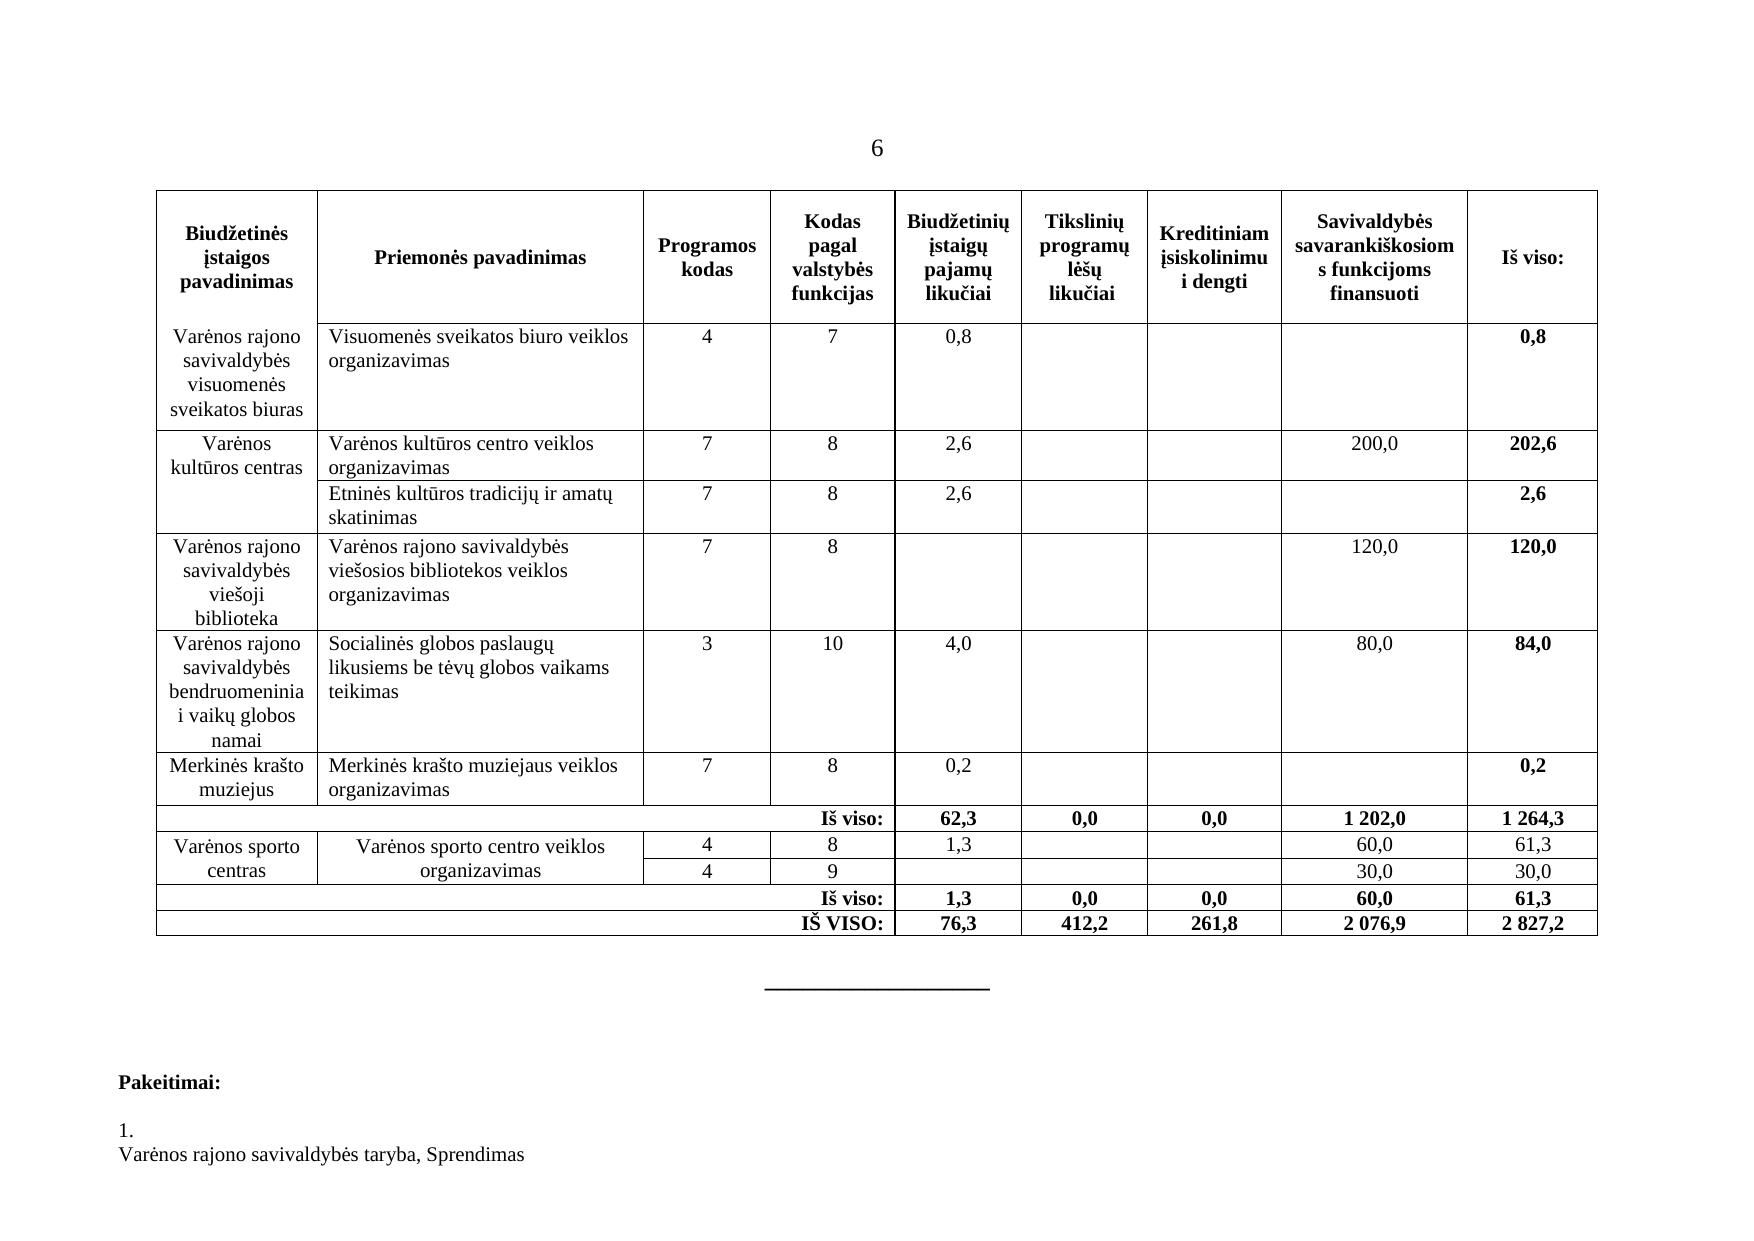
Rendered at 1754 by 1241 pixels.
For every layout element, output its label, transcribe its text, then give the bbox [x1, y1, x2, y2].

table_cell 4 [644, 324, 770, 429]
table_cell Iš viso: [157, 885, 894, 909]
table_cell 0,0 [1022, 885, 1147, 909]
table_cell 2 827,2 [1468, 911, 1597, 934]
table_cell 8 [771, 431, 894, 480]
table_cell [1148, 631, 1281, 752]
table_cell 120,0 [1282, 534, 1467, 630]
table_cell [1022, 431, 1147, 480]
table_cell [1148, 481, 1281, 533]
table_cell [1148, 431, 1281, 480]
table_cell 10 [771, 631, 894, 752]
table_cell 0,2 [1468, 753, 1597, 805]
table_cell [1022, 324, 1147, 429]
table_cell Varėnos sporto centras [157, 832, 317, 884]
table_cell 61,3 [1468, 885, 1597, 909]
table_cell Varėnos kultūros centro veiklos organizavimas [318, 431, 643, 480]
table_cell [1148, 324, 1281, 429]
table_cell [1148, 832, 1281, 858]
table_cell 7 [644, 431, 770, 480]
table_cell 1 264,3 [1468, 806, 1597, 831]
table_cell Iš viso: [157, 806, 894, 831]
text Pakeitimai: [118, 1070, 1636, 1094]
table_cell Varėnos rajono savivaldybės viešosios bibliotekos veiklos organizavimas [318, 534, 643, 630]
table_cell 0,0 [1022, 806, 1147, 831]
table_cell [896, 859, 1021, 884]
table_header Programos kodas [644, 191, 770, 323]
table_cell 7 [644, 753, 770, 805]
table_cell 8 [771, 481, 894, 533]
table_header Iš viso: [1468, 191, 1597, 323]
table_cell 8 [771, 534, 894, 630]
table_cell [896, 534, 1021, 630]
table_cell 60,0 [1282, 832, 1467, 858]
table_cell 0,8 [896, 324, 1021, 429]
table_cell Visuomenės sveikatos biuro veiklos organizavimas [318, 324, 643, 429]
table_cell 76,3 [896, 911, 1021, 934]
table_header Priemonės pavadinimas [318, 191, 643, 323]
table_cell 261,8 [1148, 911, 1281, 934]
table_cell 0,0 [1148, 885, 1281, 909]
table_header Savivaldybės savarankiškosioms funkcijoms finansuoti [1282, 191, 1467, 323]
table_cell Socialinės globos paslaugų likusiems be tėvų globos vaikams teikimas [318, 631, 643, 752]
table_cell Varėnos rajono savivaldybės viešoji biblioteka [157, 534, 317, 630]
text Varėnos rajono savivaldybės taryba, Sprendimas [118, 1142, 1636, 1166]
table_cell 1 202,0 [1282, 806, 1467, 831]
table_cell 4 [644, 859, 770, 884]
table_cell [1022, 753, 1147, 805]
table_cell 0,8 [1468, 324, 1597, 429]
table_cell 4 [644, 832, 770, 858]
table_cell 62,3 [896, 806, 1021, 831]
table_cell [1148, 859, 1281, 884]
table_cell 7 [771, 324, 894, 429]
table_header Kodas pagal valstybės funkcijas [771, 191, 894, 323]
table_cell 60,0 [1282, 885, 1467, 909]
text __________________ [118, 964, 1636, 993]
table_cell Varėnos kultūros centras [157, 431, 317, 533]
table_header Kreditiniam įsiskolinimui dengti [1148, 191, 1281, 323]
table_cell 30,0 [1468, 859, 1597, 884]
table_header Tikslinių programų lėšų likučiai [1022, 191, 1147, 323]
table_cell [1022, 832, 1147, 858]
table_cell 2,6 [896, 481, 1021, 533]
table_cell [1022, 631, 1147, 752]
table_cell [1148, 753, 1281, 805]
table_cell 0,2 [896, 753, 1021, 805]
table_cell 80,0 [1282, 631, 1467, 752]
table_cell Varėnos rajono savivaldybės visuomenės sveikatos biuras [157, 323, 317, 429]
table_cell 84,0 [1468, 631, 1597, 752]
table_cell [1282, 481, 1467, 533]
table_cell [1148, 534, 1281, 630]
table_header Biudžetinių įstaigų pajamų likučiai [896, 191, 1021, 323]
table_cell Merkinės krašto muziejus [157, 753, 317, 805]
table_cell 8 [771, 753, 894, 805]
table_cell 8 [771, 832, 894, 858]
table_cell IŠ VISO: [157, 911, 894, 934]
table_cell [1022, 481, 1147, 533]
table_cell 30,0 [1282, 859, 1467, 884]
text 1. [118, 1118, 1636, 1142]
table_cell 61,3 [1468, 832, 1597, 858]
table_cell 412,2 [1022, 911, 1147, 934]
table_cell 3 [644, 631, 770, 752]
table_cell [1022, 534, 1147, 630]
table_cell Varėnos rajono savivaldybės bendruomeniniai vaikų globos namai [157, 631, 317, 752]
table_cell 7 [644, 534, 770, 630]
table_cell 2,6 [896, 431, 1021, 480]
table_cell Varėnos sporto centro veiklos organizavimas [318, 832, 643, 884]
table_cell 200,0 [1282, 431, 1467, 480]
table_cell 1,3 [896, 885, 1021, 909]
table_cell [1282, 324, 1467, 429]
table_cell 4,0 [896, 631, 1021, 752]
table_cell 1,3 [896, 832, 1021, 858]
table_cell 120,0 [1468, 534, 1597, 630]
table_cell [1282, 753, 1467, 805]
table_header Biudžetinės įstaigos pavadinimas [157, 191, 317, 323]
table_cell 9 [771, 859, 894, 884]
table_cell [1022, 859, 1147, 884]
table_cell 7 [644, 481, 770, 533]
table_cell 2,6 [1468, 481, 1597, 533]
table_cell 2 076,9 [1282, 911, 1467, 934]
table_cell Merkinės krašto muziejaus veiklos organizavimas [318, 753, 643, 805]
table_cell Etninės kultūros tradicijų ir amatų skatinimas [318, 481, 643, 533]
table_cell 0,0 [1148, 806, 1281, 831]
table_cell 202,6 [1468, 431, 1597, 480]
